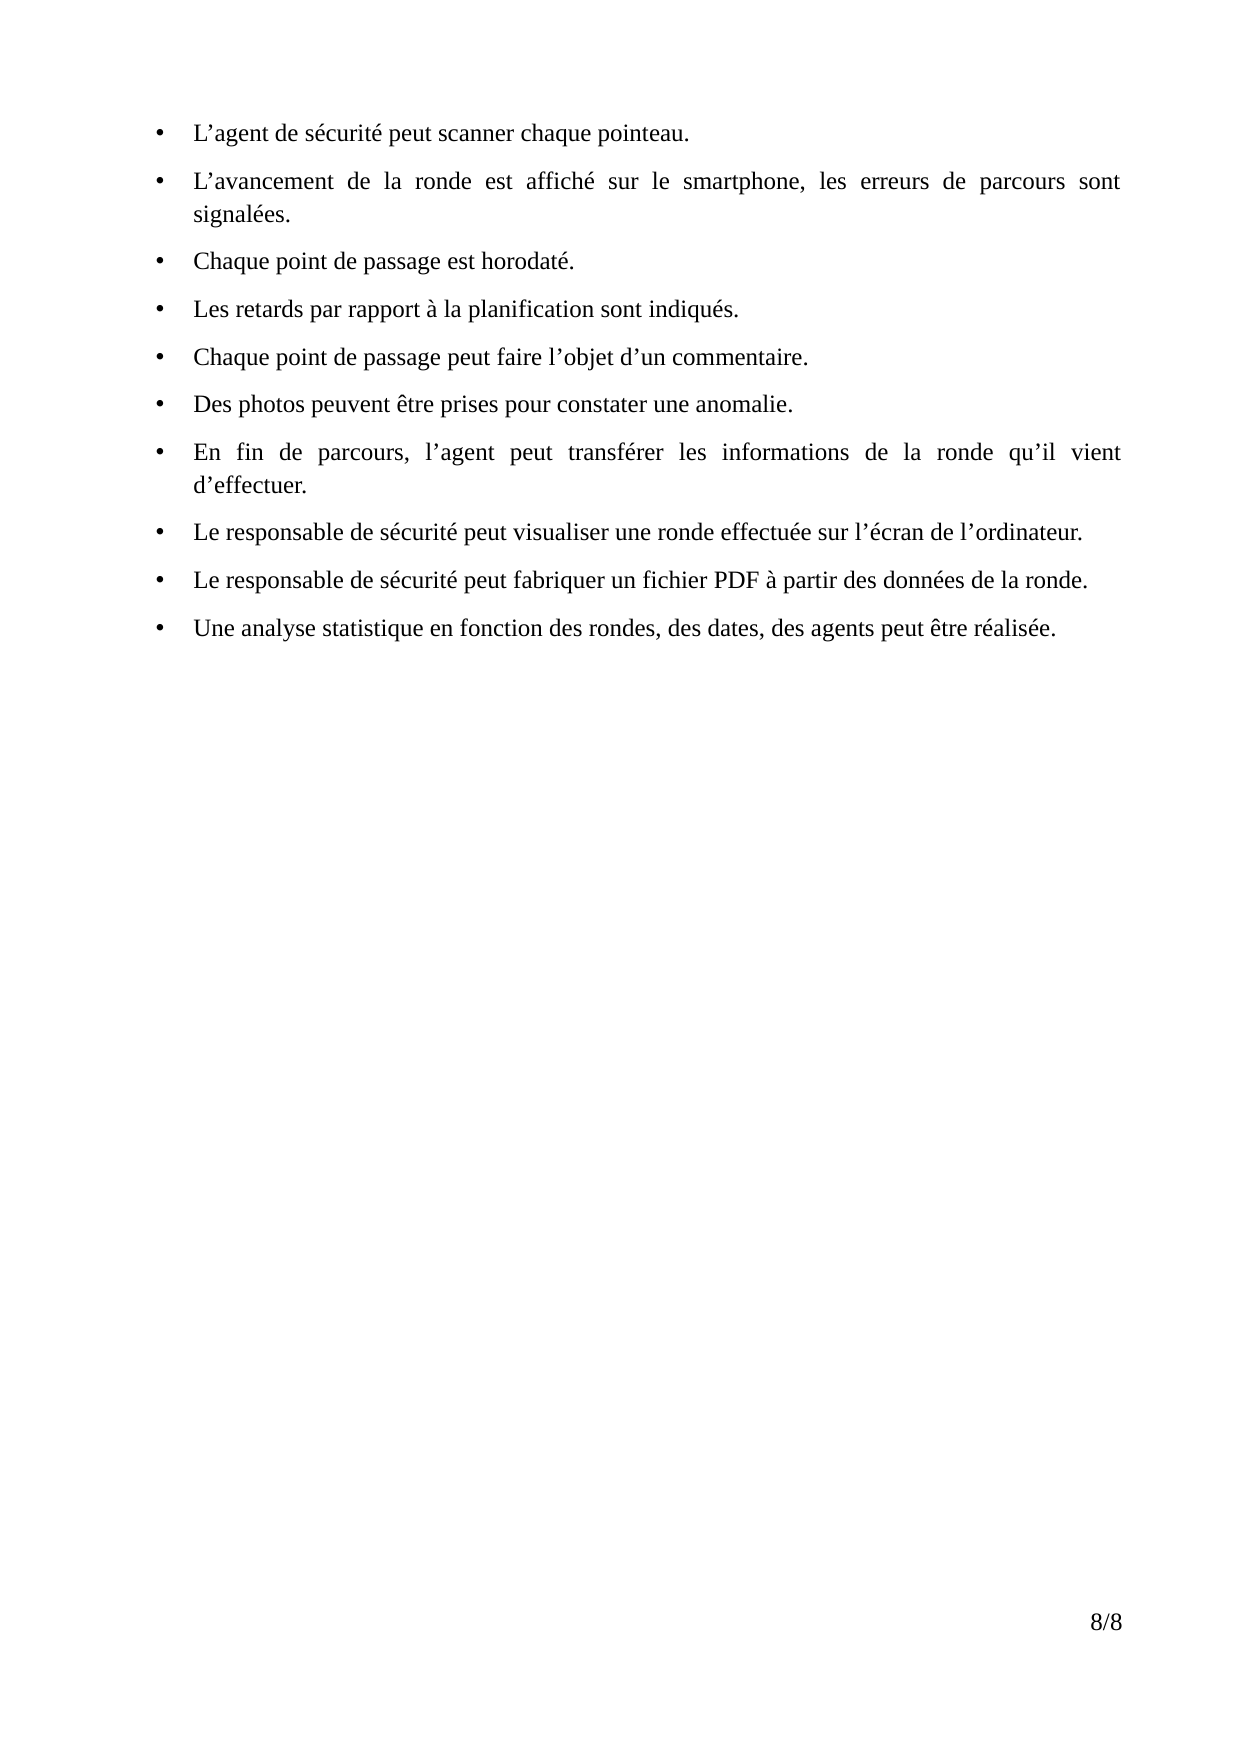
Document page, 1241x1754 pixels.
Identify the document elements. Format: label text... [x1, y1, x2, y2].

list Le responsable de sécurité peut fabriquer un fichier PDF à partir des données de la ronde. [156, 565, 1122, 594]
list Chaque point de passage est horodaté. [156, 246, 1122, 275]
list Le responsable de sécurité peut visualiser une ronde effectuée sur l’écran de l’ordinateur. [156, 517, 1122, 546]
list L’avancement de la ronde est affiché sur le smartphone, les erreurs de parcours sont signalées. [156, 166, 1122, 227]
list En fin de parcours, l’agent peut transférer les informations de la ronde qu’il vient d’effectuer. [156, 437, 1122, 498]
list L’agent de sécurité peut scanner chaque pointeau. [156, 118, 1122, 147]
list Une analyse statistique en fonction des rondes, des dates, des agents peut être réalisée. [156, 613, 1122, 641]
list Chaque point de passage peut faire l’objet d’un commentaire. [156, 342, 1122, 370]
list Les retards par rapport à la planification sont indiqués. [156, 294, 1122, 323]
list Des photos peuvent être prises pour constater une anomalie. [156, 389, 1122, 418]
